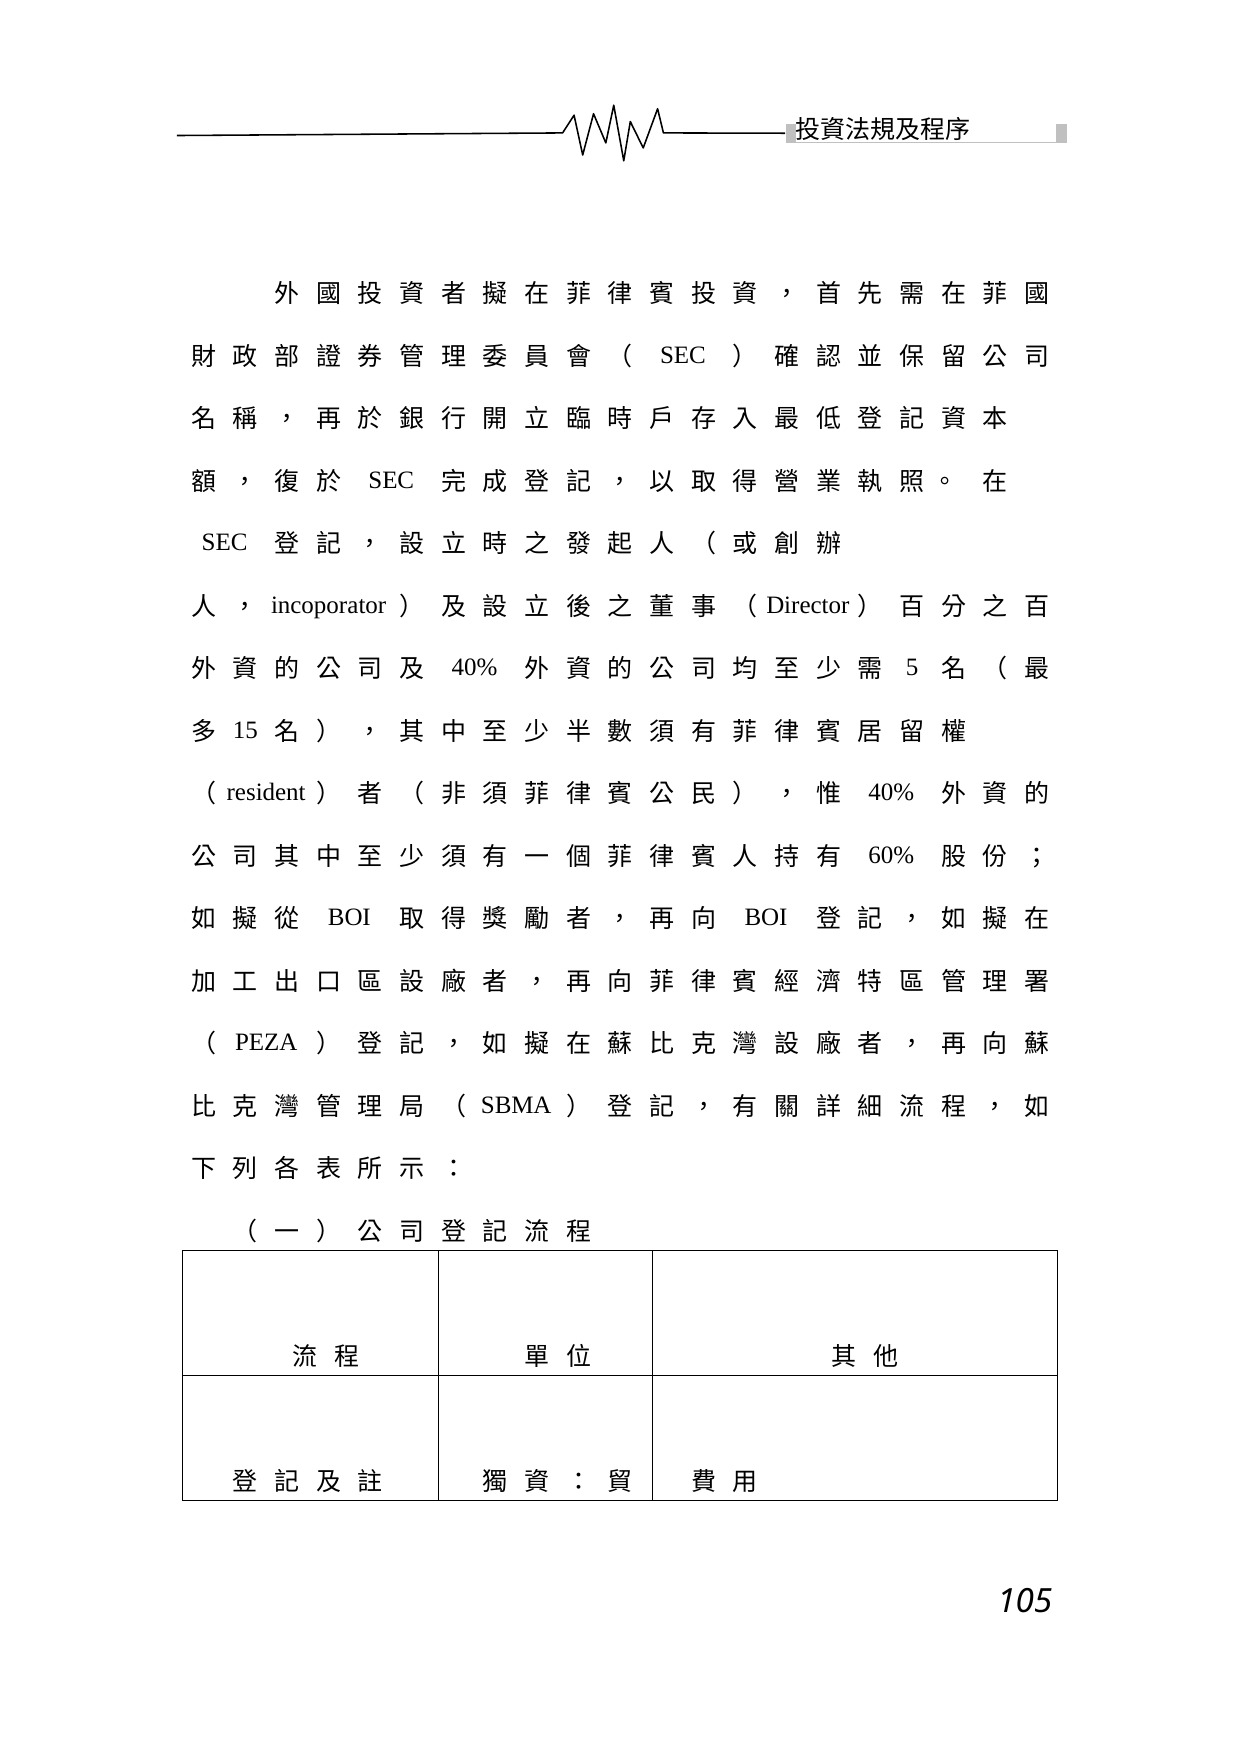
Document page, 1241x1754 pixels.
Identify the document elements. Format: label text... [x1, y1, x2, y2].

text 外國投資者擬在菲律賓投資，首先需在菲國財政部證券管理委員會（SEC）確認並保留公司名稱，再於銀行開立臨時戶存入最低登記資本額，復於SEC完成登記，以取得營業執照。在SEC登記，設立時之發起人（或創辦人，incoporator）及設立後之董事（Director）百分之百外資的公司及40%外資的公司均至少需5名（最多15名），其中至少半數須有菲律賓居留權（resident）者（非須菲律賓公民），惟40%外資的公司其中至少須有一個菲律賓人持有60%股份；如擬從BOI取得獎勵者，再向BOI登記，如擬在加工出口區設廠者，再向菲律賓經濟特區管理署（PEZA）登記，如擬在蘇比克灣設廠者，再向蘇比克灣管理局（SBMA）登記，有關詳細流程，如下列各表所示： [183, 250, 1058, 1188]
text （一）公司登記流程 [207, 1188, 1058, 1250]
table_cell 獨資：貿 [439, 1376, 652, 1500]
table_header 單位 [439, 1251, 652, 1375]
table_cell 費用 [653, 1376, 1057, 1500]
table_header 流程 [183, 1251, 438, 1375]
table_header 其他 [653, 1251, 1057, 1375]
table_cell 登記及註 [183, 1376, 438, 1500]
